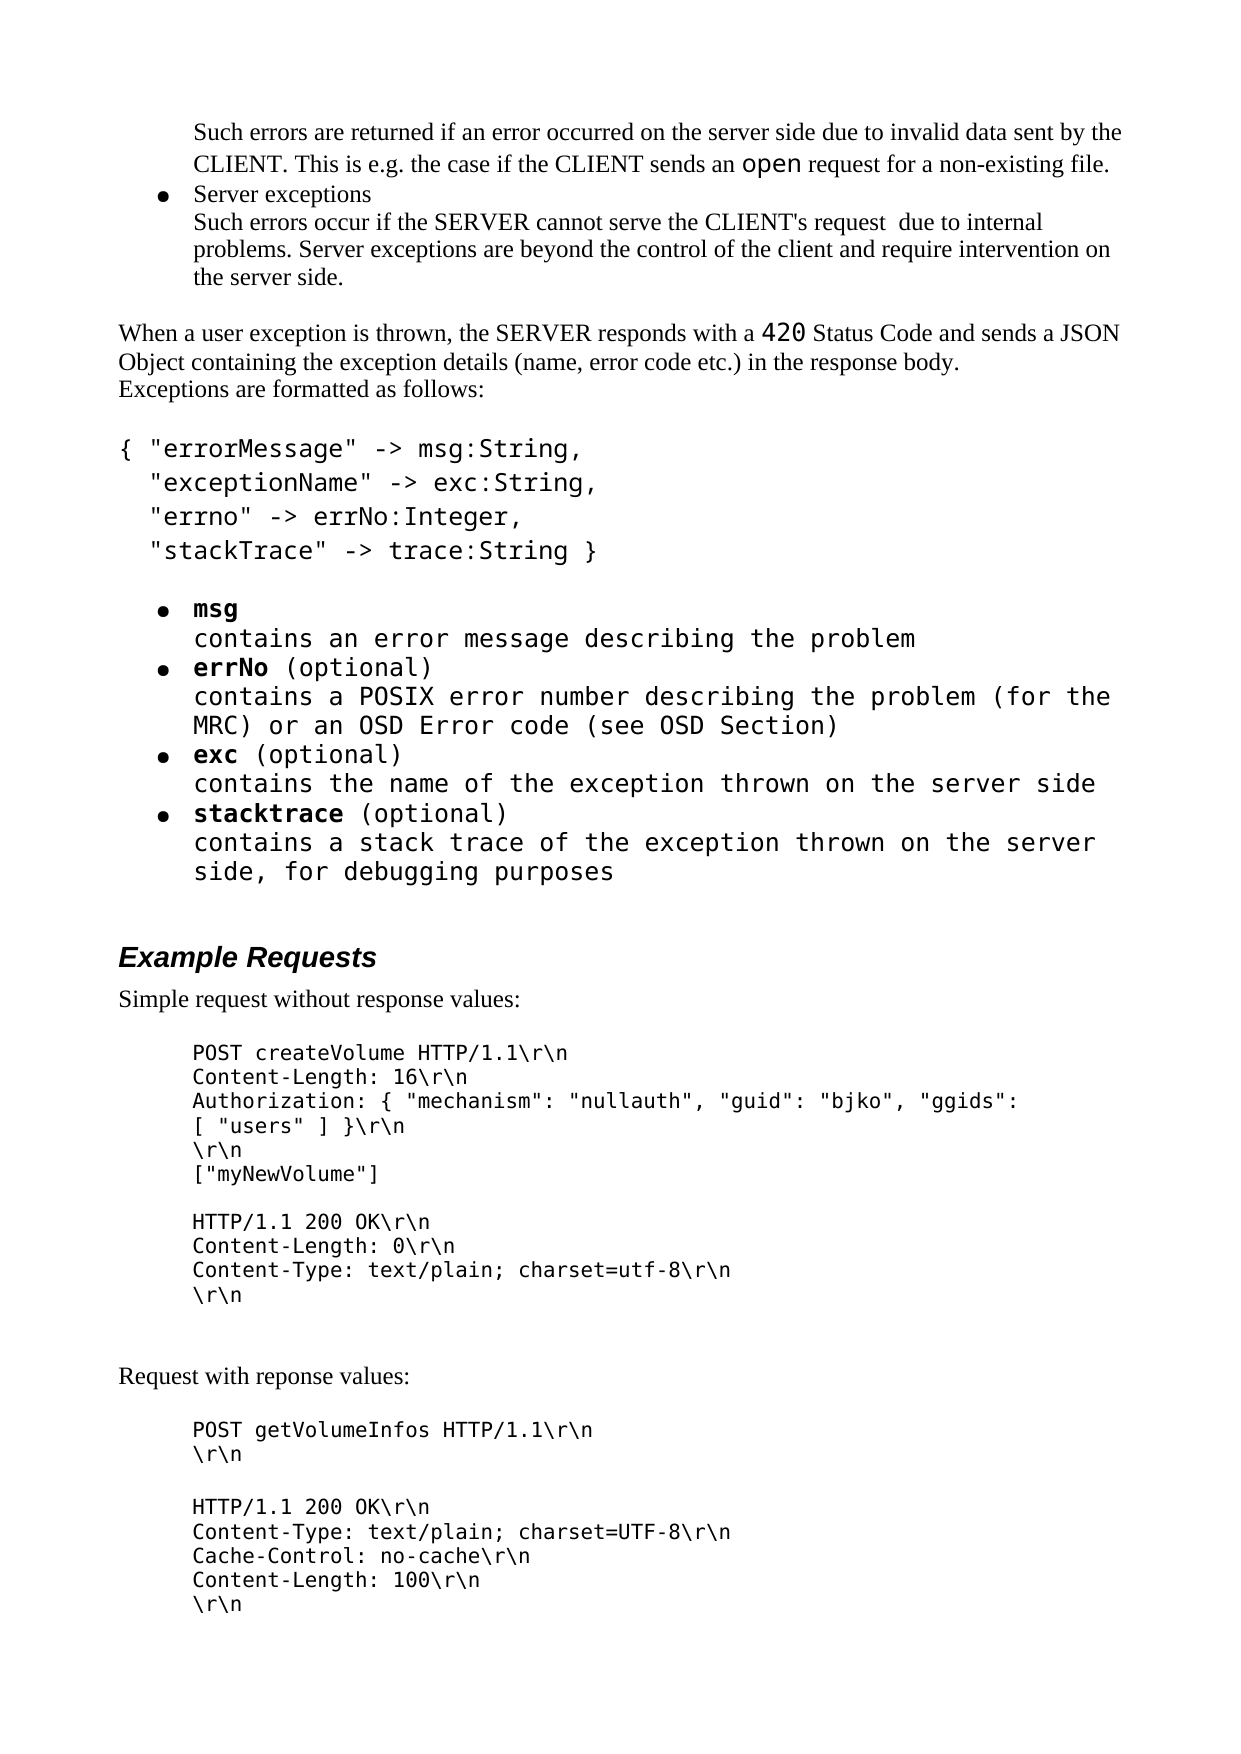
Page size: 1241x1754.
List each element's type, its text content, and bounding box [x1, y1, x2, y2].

text Content-Length: 100\r\n [192, 1568, 1122, 1592]
text HTTP/1.1 200 OK\r\n [192, 1495, 1122, 1520]
text "errno" -> errNo:Integer, [118, 499, 1122, 533]
text Content-Length: 16\r\n [192, 1065, 1122, 1089]
list msg contains an error message describing the problem [156, 595, 1122, 653]
text POST getVolumeInfos HTTP/1.1\r\n [192, 1418, 1122, 1442]
list Such errors are returned if an error occurred on the server side due to invalid data sent by the CLIENT. This is e.g. the case if the CLIENT sends an open request for a non-existing file. [156, 118, 1122, 180]
text \r\n [192, 1283, 1122, 1307]
text Content-Type: text/plain; charset=UTF-8\r\n [192, 1520, 1122, 1544]
text Content-Length: 0\r\n [192, 1234, 1122, 1258]
list exc (optional) contains the name of the exception thrown on the server side [156, 741, 1122, 799]
text \r\n [192, 1592, 1122, 1617]
text When a user exception is thrown, the SERVER responds with a 420 Status Code and sends a JSON Object containing the exception details (name, error code etc.) in the response body. [118, 318, 1122, 375]
list errNo (optional) contains a POSIX error number describing the problem (for the MRC) or an OSD Error code (see OSD Section) [156, 653, 1122, 741]
text "exceptionName" -> exc:String, [118, 465, 1122, 499]
text HTTP/1.1 200 OK\r\n [192, 1210, 1122, 1234]
text \r\n [192, 1442, 1122, 1466]
text Content-Type: text/plain; charset=utf-8\r\n [192, 1258, 1122, 1283]
text { "errorMessage" -> msg:String, [118, 431, 1122, 465]
text \r\n [192, 1138, 1122, 1162]
list stacktrace (optional) contains a stack trace of the exception thrown on the server side, for debugging purposes [156, 799, 1122, 886]
text Cache-Control: no-cache\r\n [192, 1544, 1122, 1568]
text "stackTrace" -> trace:String } [118, 533, 1122, 567]
text Exceptions are formatted as follows: [118, 375, 1122, 403]
text ["myNewVolume"] [192, 1162, 1122, 1187]
text Simple request without response values: [118, 986, 1122, 1013]
text Request with reponse values: [118, 1362, 1122, 1390]
subtitle Example Requests [118, 941, 1122, 973]
text POST createVolume HTTP/1.1\r\n [192, 1041, 1122, 1065]
list Server exceptions Such errors occur if the SERVER cannot serve the CLIENT's request due to internal problems. Server exceptions are beyond the control of the client and require intervention on the server side. [156, 180, 1122, 291]
text Authorization: { "mechanism": "nullauth", "guid": "bjko", "ggids": [ "users" ] }\r\n [192, 1089, 1122, 1138]
